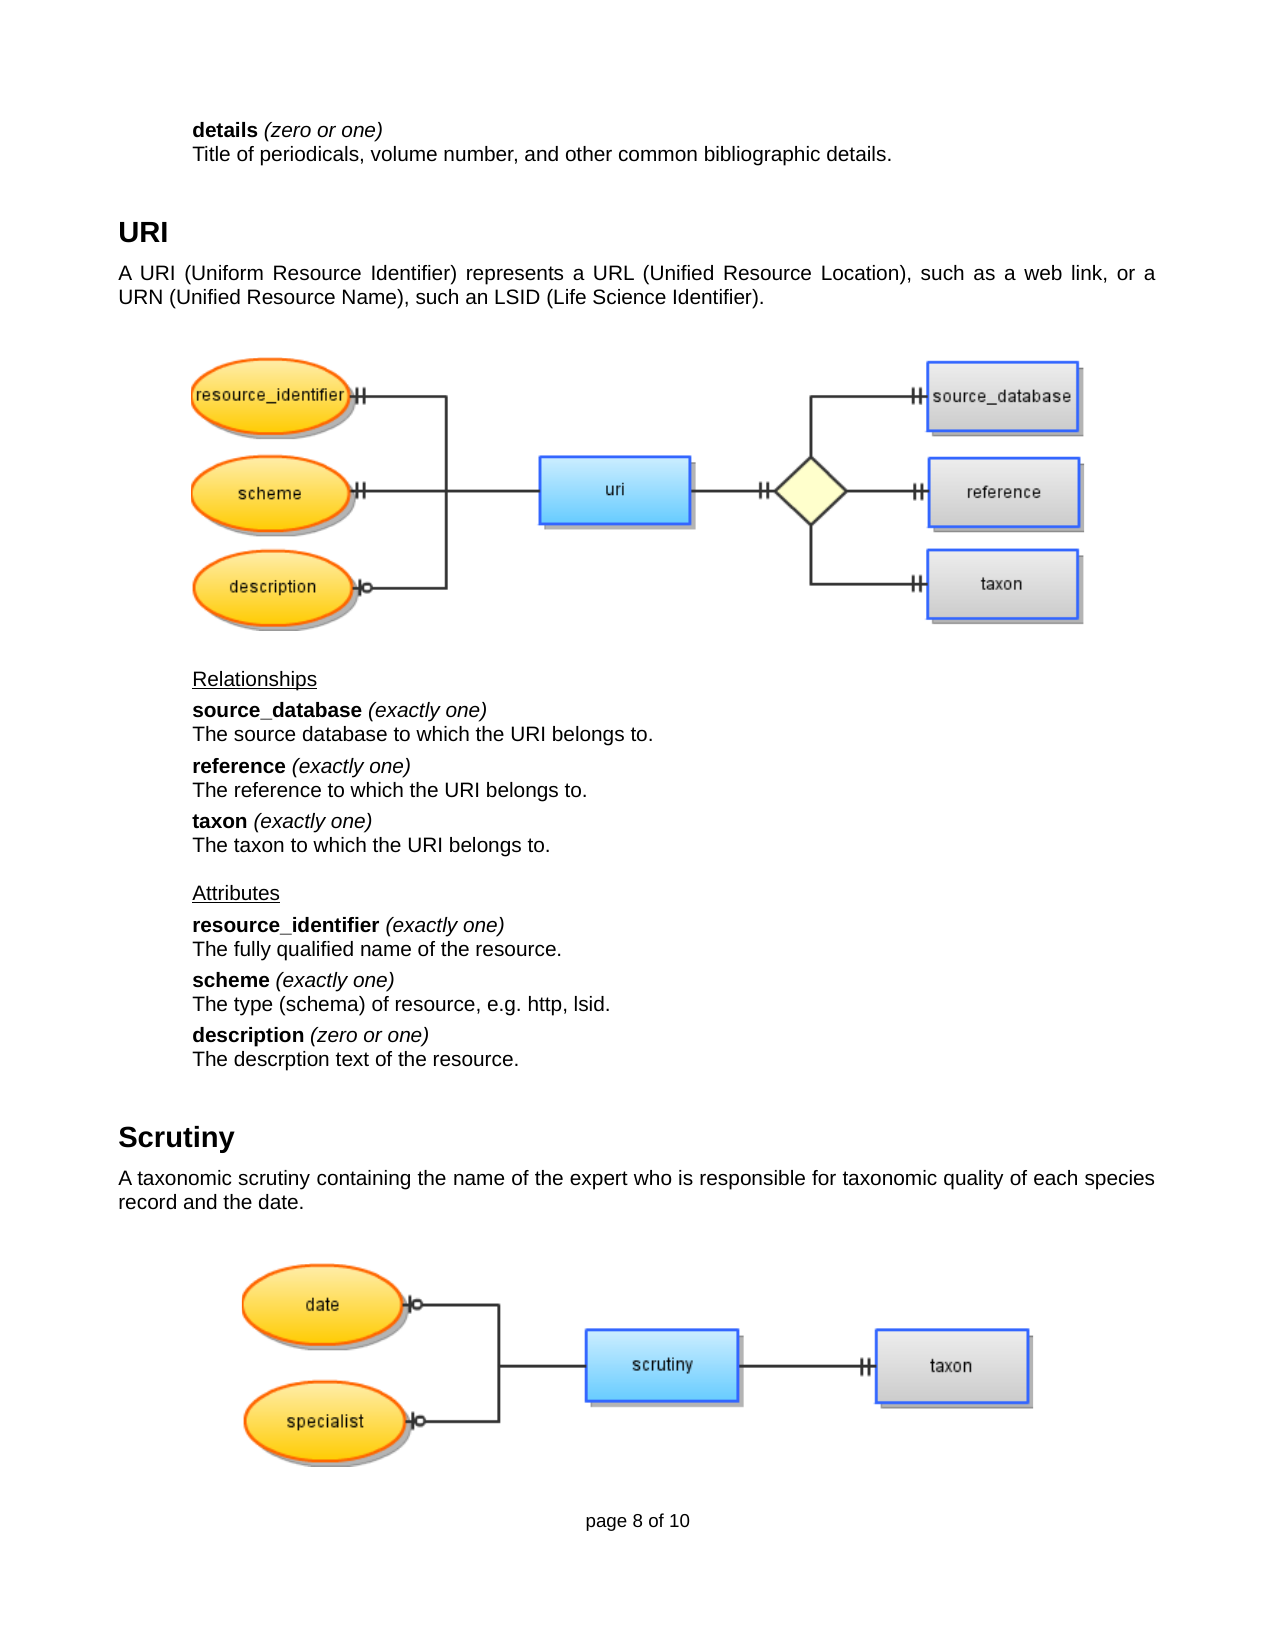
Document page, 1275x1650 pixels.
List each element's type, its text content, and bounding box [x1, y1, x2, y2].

text The fully qualified name of the resource. [192, 936, 1157, 960]
text Relationships [192, 667, 1157, 691]
text The type (schema) of resource, e.g. http, lsid. [192, 992, 1157, 1016]
text description (zero or one) [192, 1023, 1157, 1047]
text A taxonomic scrutiny containing the name of the expert who is responsible for taxonomic quality of each species record and the date. [118, 1166, 1157, 1214]
text resource_identifier (exactly one) [192, 912, 1157, 936]
text source_database (exactly one) [192, 698, 1157, 722]
subtitle URI [118, 215, 1157, 248]
text The reference to which the URI belongs to. [192, 778, 1157, 802]
text taxon (exactly one) [192, 809, 1157, 833]
text details (zero or one) [192, 118, 1157, 142]
picture [241, 1263, 1034, 1467]
text The descrption text of the resource. [192, 1047, 1157, 1071]
text reference (exactly one) [192, 754, 1157, 778]
text The source database to which the URI belongs to. [192, 722, 1157, 746]
text A URI (Uniform Resource Identifier) represents a URL (Unified Resource Location), such as a web link, or a URN (Unified Resource Name), such an LSID (Life Science Identifier). [118, 261, 1157, 309]
text scheme (exactly one) [192, 968, 1157, 992]
text Title of periodicals, volume number, and other common bibliographic details. [192, 142, 1157, 166]
text The taxon to which the URI belongs to. [192, 833, 1157, 857]
picture [191, 357, 1085, 631]
subtitle Scrutiny [118, 1120, 1157, 1154]
text Attributes [192, 881, 1157, 905]
